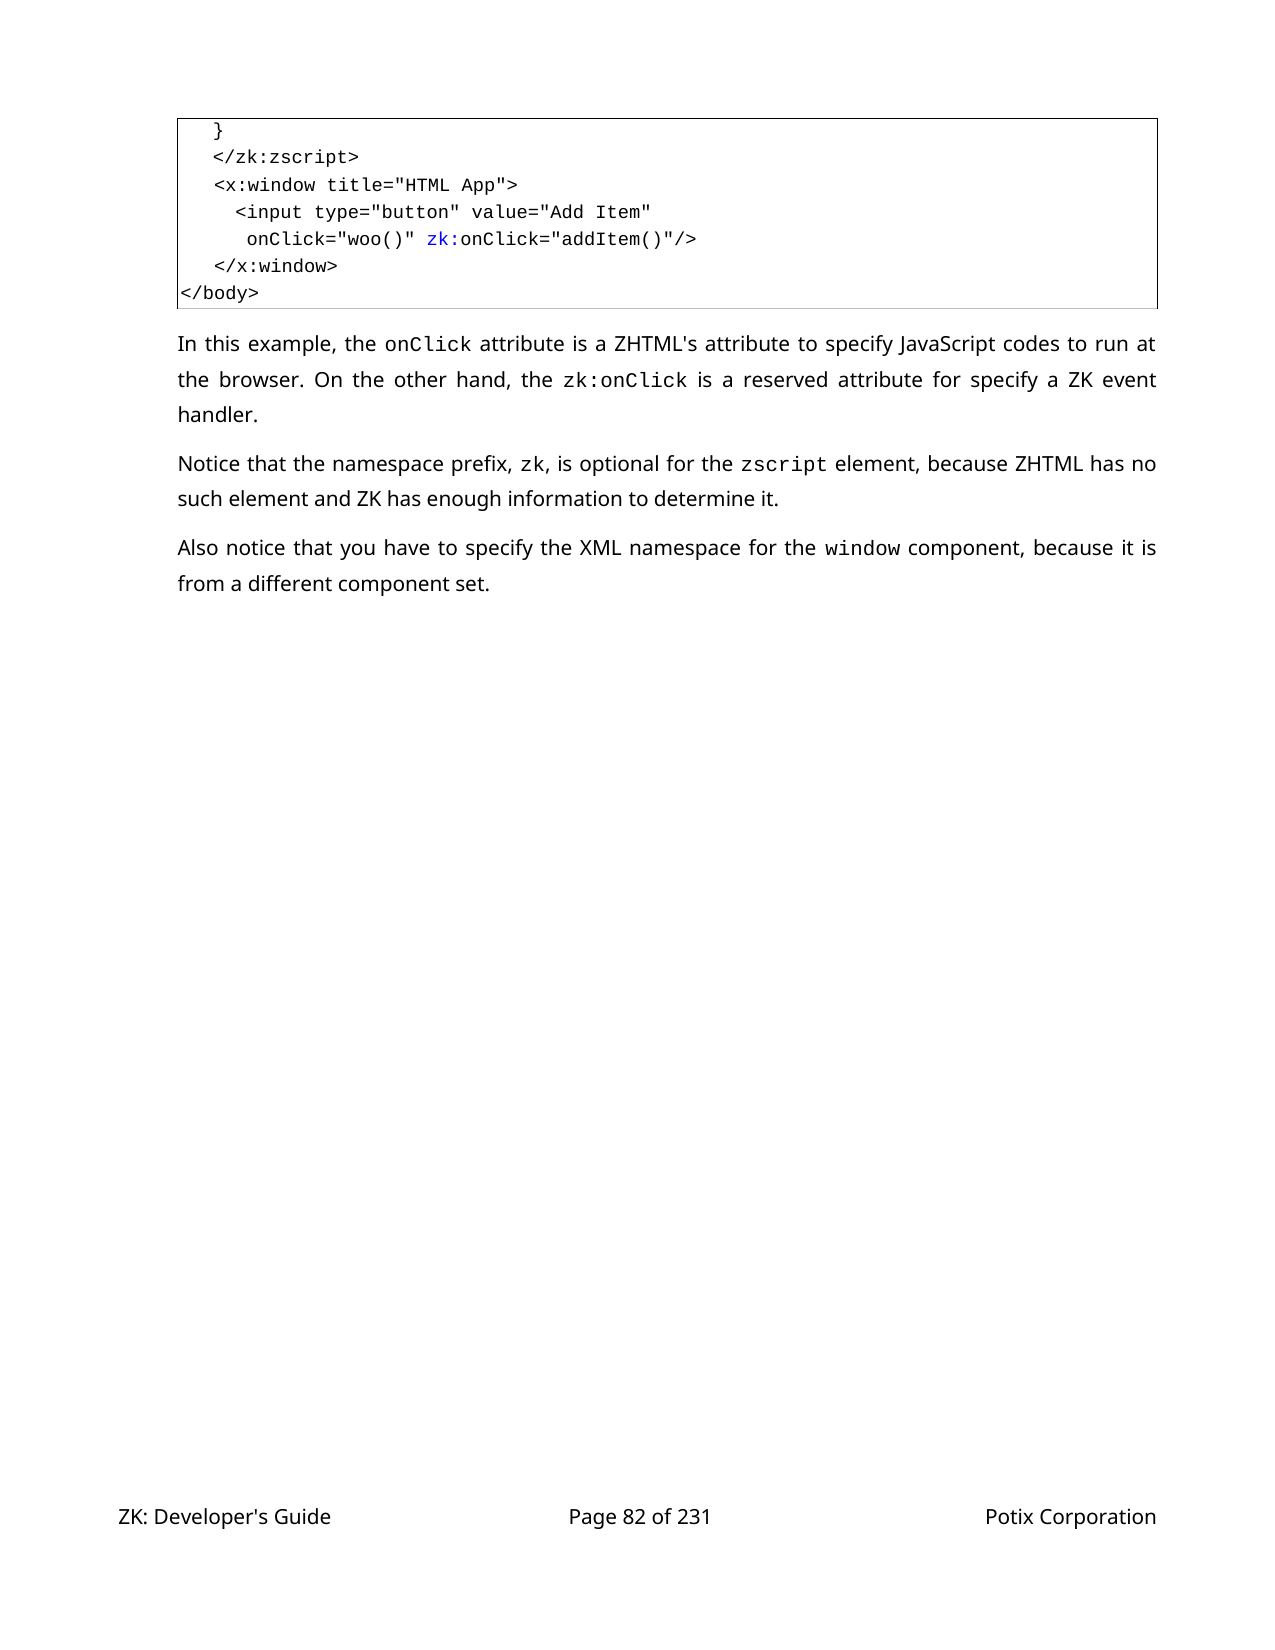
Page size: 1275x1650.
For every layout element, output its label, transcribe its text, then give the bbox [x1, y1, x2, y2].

text </zk:zscript> [178, 145, 1157, 169]
text In this example, the onClick attribute is a ZHTML's attribute to specify JavaScript codes to run at the browser. On the other hand, the zk:onClick is a reserved attribute for specify a ZK event handler. [177, 329, 1157, 428]
text } [178, 119, 1157, 142]
text </x:window> [178, 254, 1157, 278]
text Also notice that you have to specify the XML namespace for the window component, because it is from a different component set. [177, 533, 1157, 597]
text </body> [178, 281, 1157, 308]
text <x:window title="HTML App"> [178, 172, 1157, 197]
text Notice that the namespace prefix, zk, is optional for the zscript element, because ZHTML has no such element and ZK has enough information to determine it. [177, 449, 1157, 513]
text <input type="button" value="Add Item" [178, 200, 1157, 224]
text onClick="woo()" zk:onClick="addItem()"/> [178, 227, 1157, 251]
